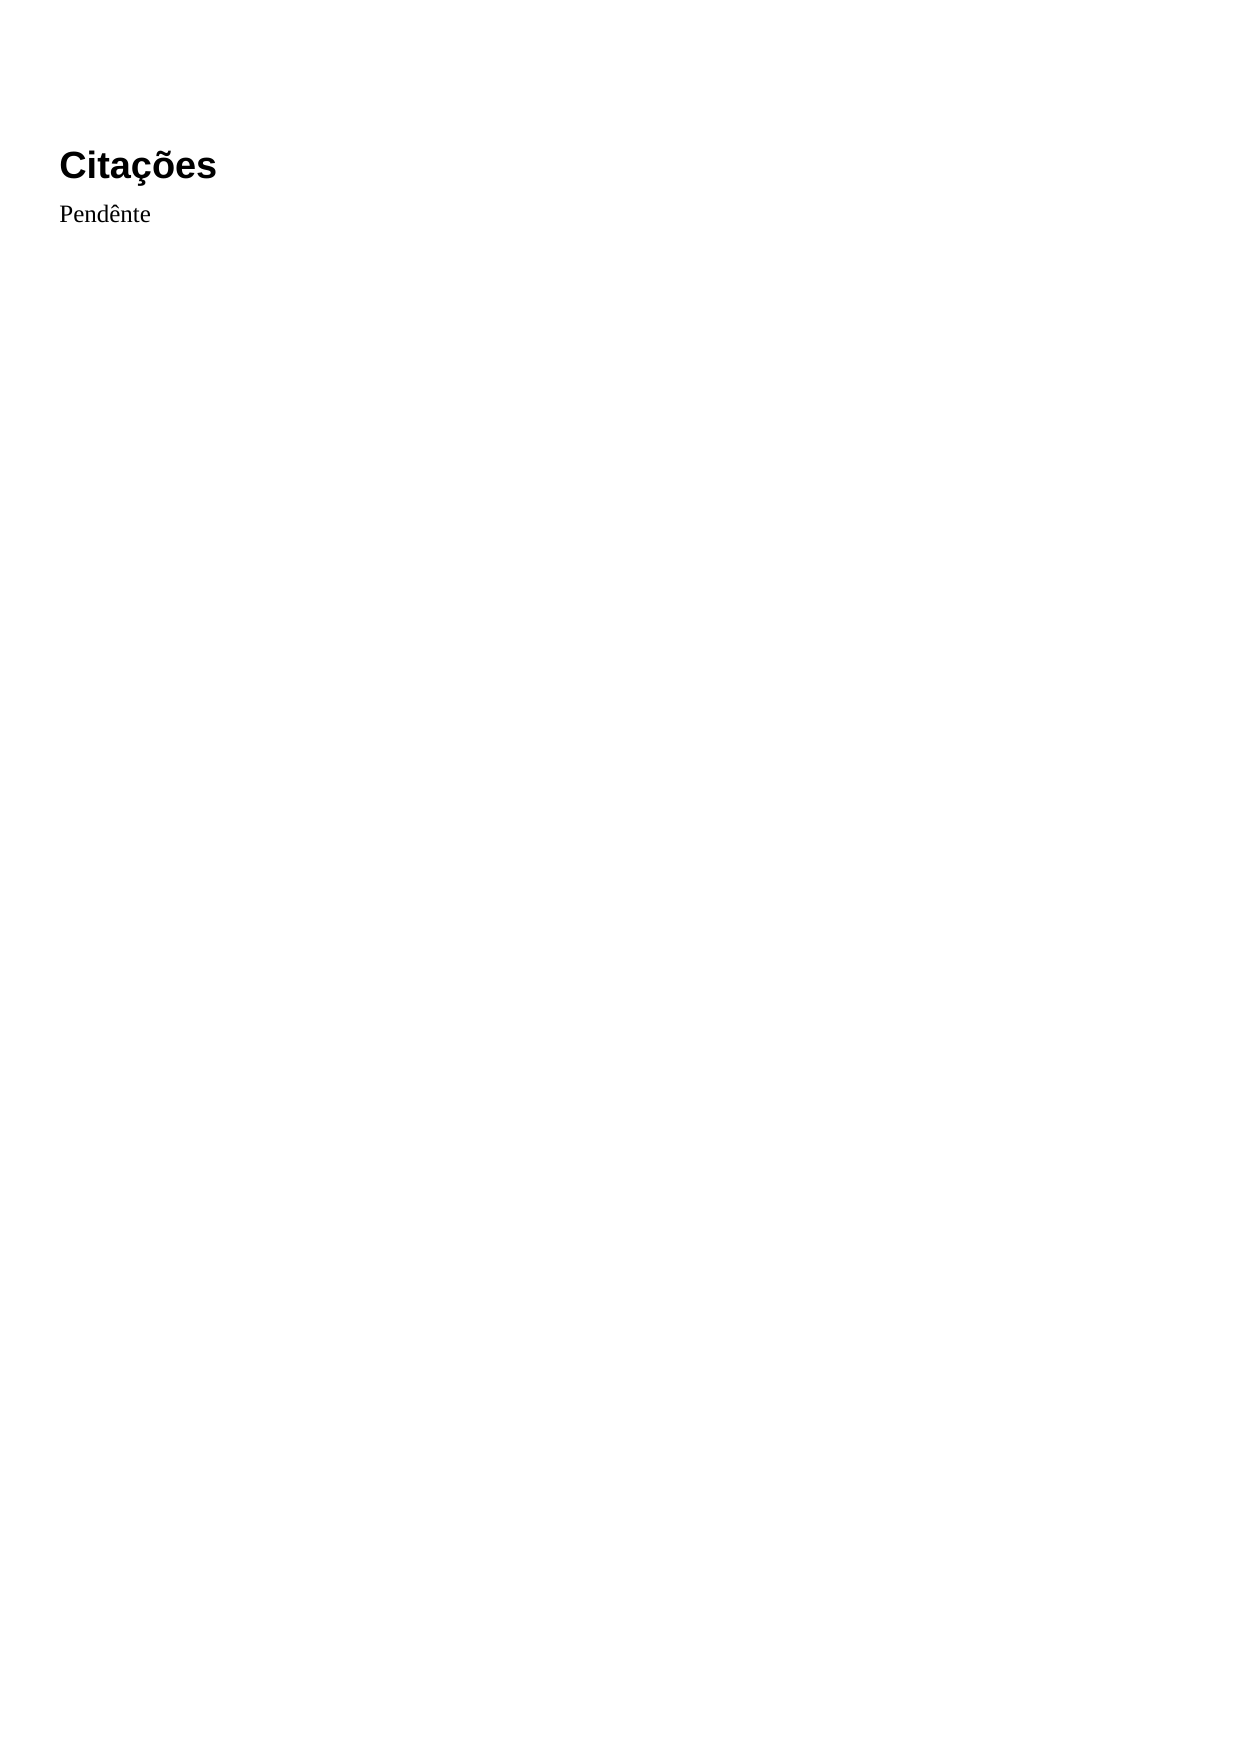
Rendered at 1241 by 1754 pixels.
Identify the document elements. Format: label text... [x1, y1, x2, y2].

subtitle Citações [59, 143, 1181, 187]
text Pendênte [59, 199, 1181, 228]
